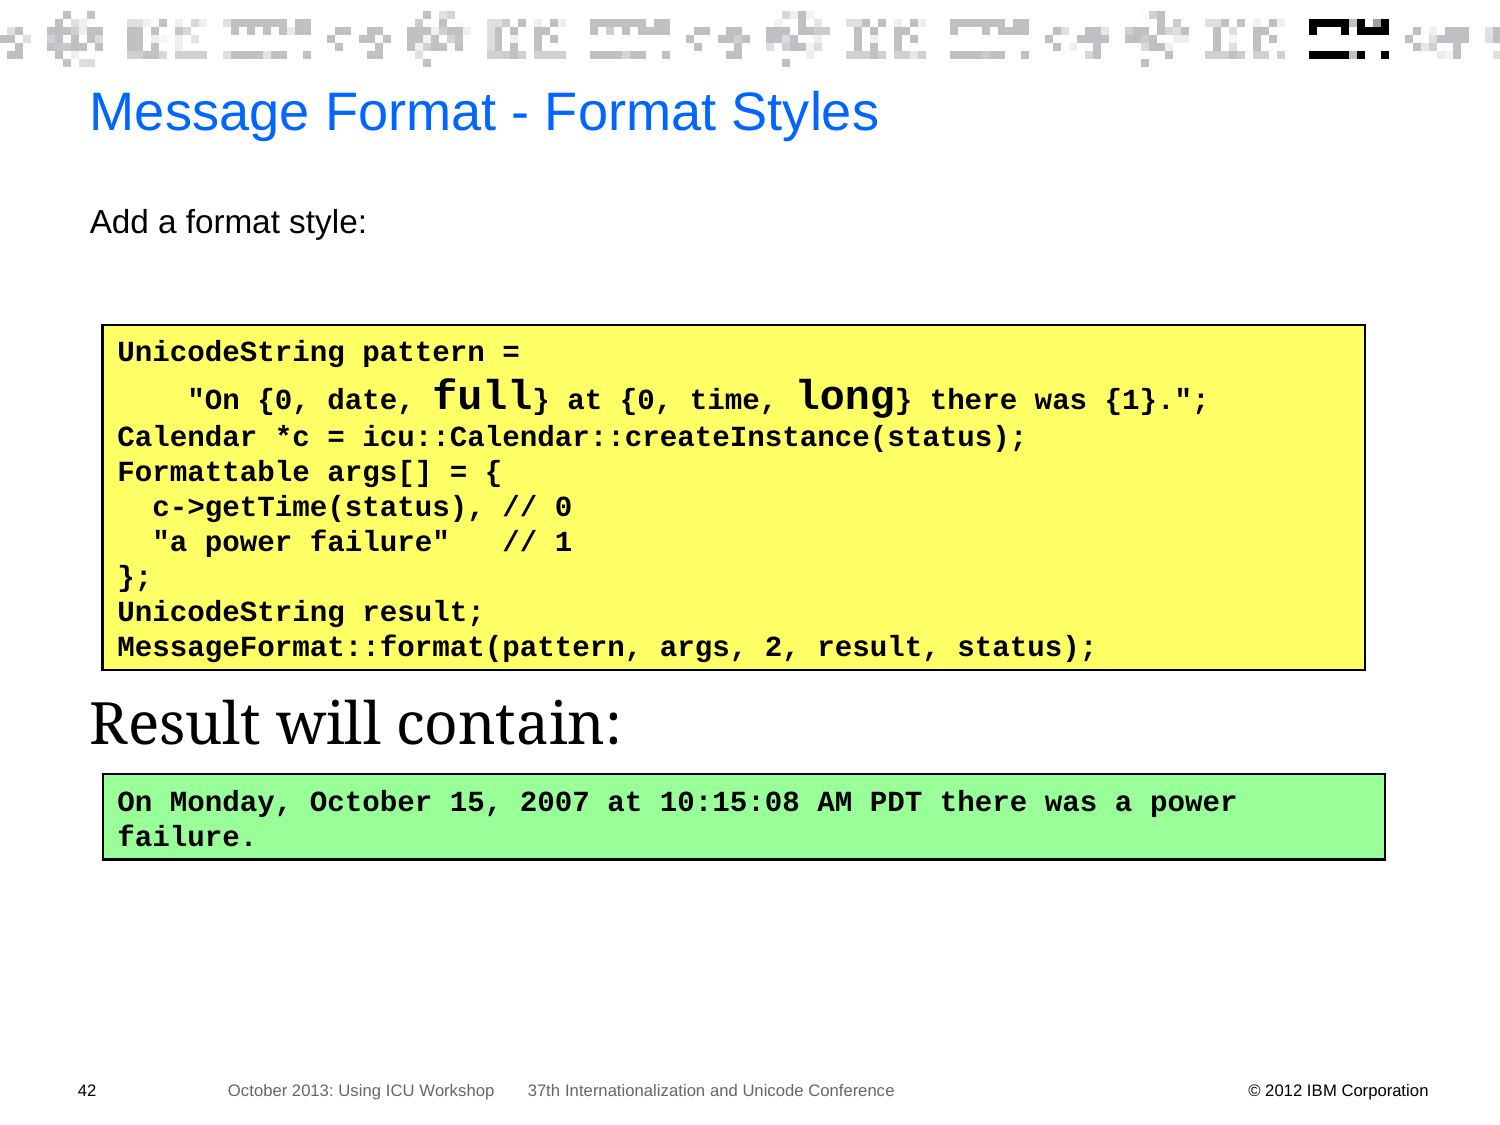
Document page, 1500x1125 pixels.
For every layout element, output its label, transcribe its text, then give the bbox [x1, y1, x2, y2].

text_box Result will contain: [74, 686, 1351, 762]
text_box On Monday, October 15, 2007 at 10:15:08 AM PDT there was a power failure. [102, 774, 1385, 860]
picture [0, 0, 1500, 1066]
text_box UnicodeString pattern = "On {0, date, full} at {0, time, long} there was {1}."; Calendar *c = icu::Calendar::createInstance(status); Formattable args[] = { c->getTime(status), // 0 "a power failure" // 1 }; UnicodeString result; MessageFormat::format(pattern, args, 2, result, status); [102, 324, 1366, 671]
title Message Format - Format Styles [75, 37, 1426, 150]
list Add a format style: [75, 200, 1426, 291]
